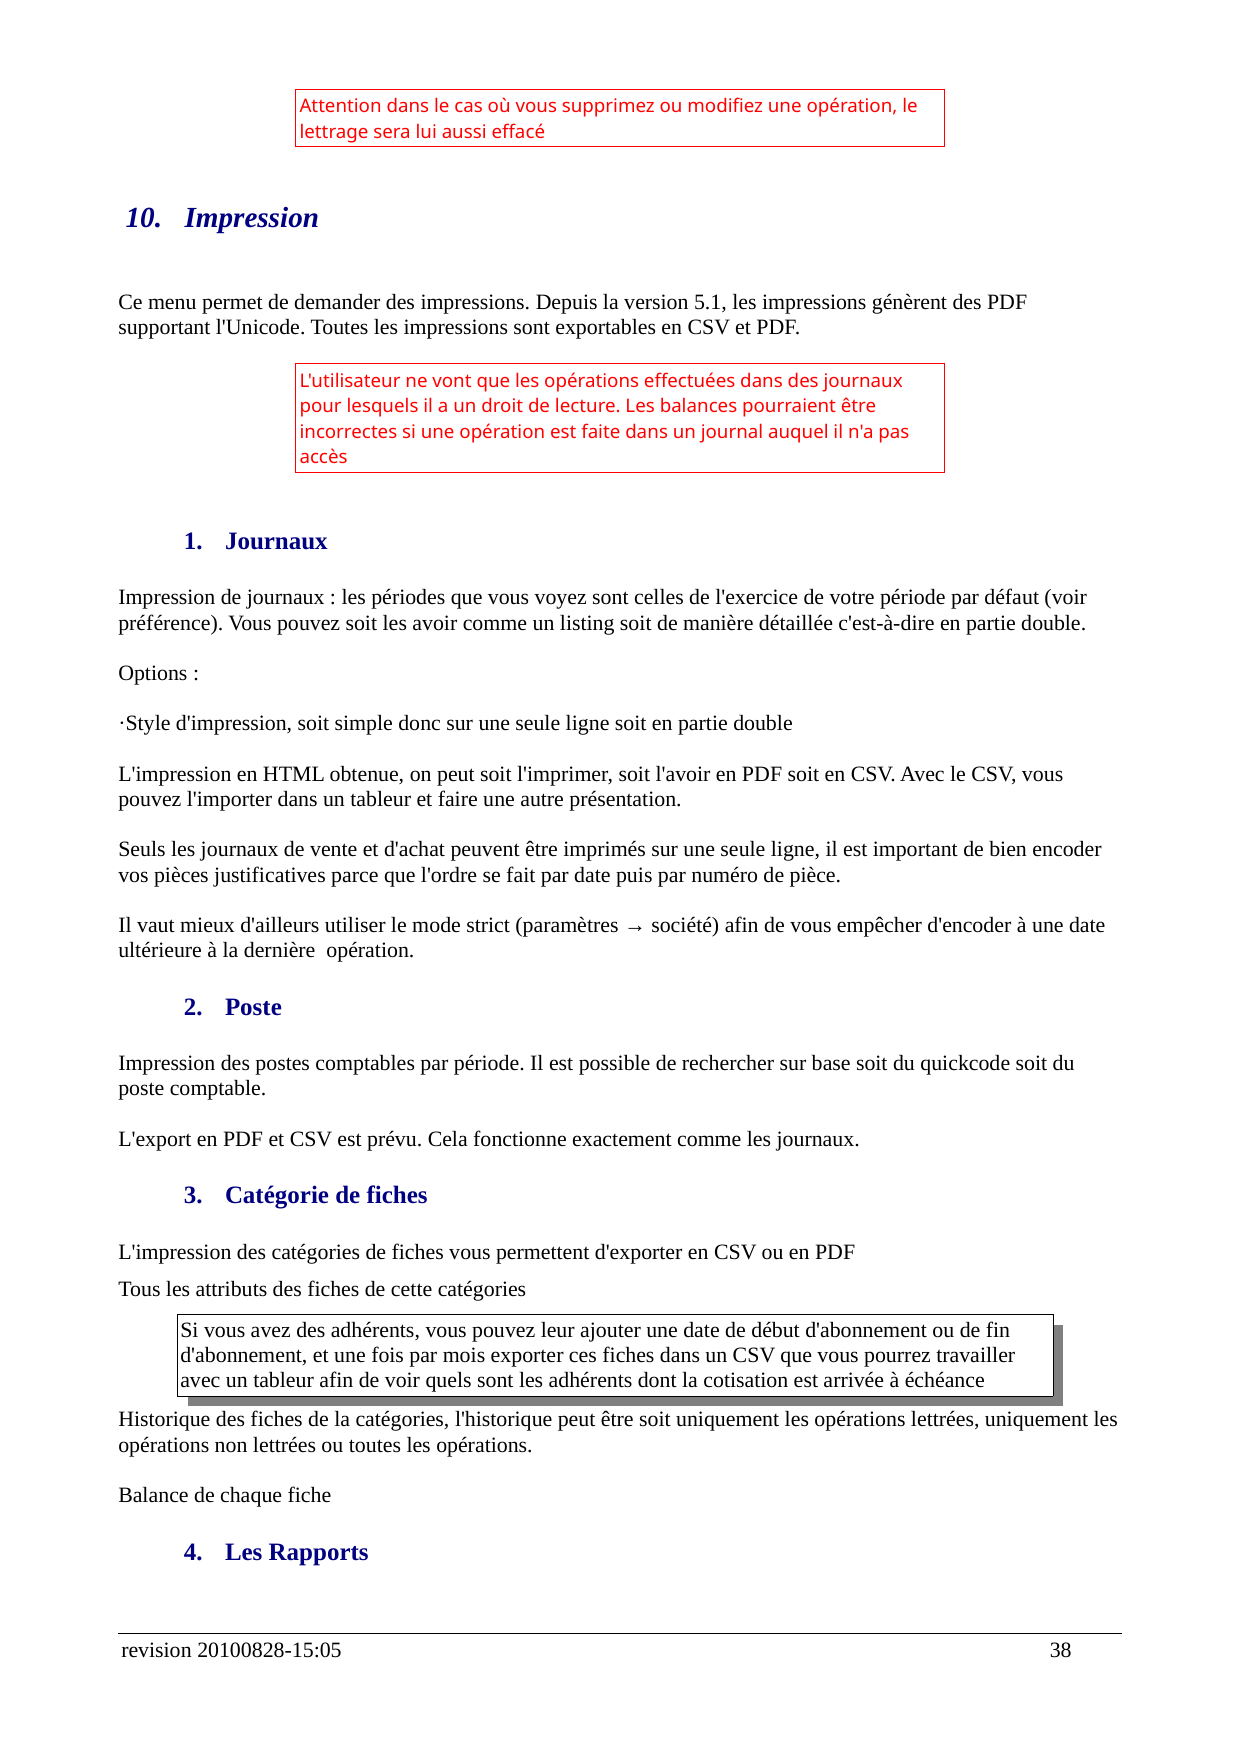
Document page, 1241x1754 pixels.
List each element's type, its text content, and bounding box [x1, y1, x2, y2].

subtitle Les Rapports [177, 1537, 1122, 1565]
text Il vaut mieux d'ailleurs utiliser le mode strict (paramètres → société) afin de vous empêcher d'encoder à une date ultérieure à la dernière opération. [118, 912, 1122, 962]
text Ce menu permet de demander des impressions. Depuis la version 5.1, les impressions génèrent des PDF supportant l'Unicode. Toutes les impressions sont exportables en CSV et PDF. [118, 289, 1122, 339]
subtitle Journaux [177, 526, 1122, 555]
text L'impression des catégories de fiches vous permettent d'exporter en CSV ou en PDF [118, 1239, 1122, 1264]
text ·Style d'impression, soit simple donc sur une seule ligne soit en partie double [118, 710, 1122, 736]
text Si vous avez des adhérents, vous pouvez leur ajouter une date de début d'abonnement ou de fin d'abonnement, et une fois par mois exporter ces fiches dans un CSV que vous pourrez travailler avec un tableur afin de voir quels sont les adhérents dont la cotisation est arrivée à échéance [178, 1315, 1052, 1396]
text L'utilisateur ne vont que les opérations effectuées dans des journaux pour lesquels il a un droit de lecture. Les balances pourraient être incorrectes si une opération est faite dans un journal auquel il n'a pas accès [296, 364, 944, 472]
text Attention dans le cas où vous supprimez ou modifiez une opération, le lettrage sera lui aussi effacé [296, 90, 944, 146]
text Impression des postes comptables par période. Il est possible de rechercher sur base soit du quickcode soit du poste comptable. [118, 1050, 1122, 1101]
text Seuls les journaux de vente et d'achat peuvent être imprimés sur une seule ligne, il est important de bien encoder vos pièces justificatives parce que l'ordre se fait par date puis par numéro de pièce. [118, 836, 1122, 887]
subtitle Impression [118, 201, 1122, 234]
text L'impression en HTML obtenue, on peut soit l'imprimer, soit l'avoir en PDF soit en CSV. Avec le CSV, vous pouvez l'importer dans un tableur et faire une autre présentation. [118, 761, 1122, 811]
subtitle Catégorie de fiches [177, 1180, 1122, 1209]
text Historique des fiches de la catégories, l'historique peut être soit uniquement les opérations lettrées, uniquement les opérations non lettrées ou toutes les opérations. [118, 1406, 1122, 1457]
text Options : [118, 660, 1122, 685]
text Balance de chaque fiche [118, 1482, 1122, 1507]
text L'export en PDF et CSV est prévu. Cela fonctionne exactement comme les journaux. [118, 1126, 1122, 1151]
subtitle Poste [177, 992, 1122, 1021]
text Tous les attributs des fiches de cette catégories [118, 1276, 1122, 1302]
text Impression de journaux : les périodes que vous voyez sont celles de l'exercice de votre période par défaut (voir préférence). Vous pouvez soit les avoir comme un listing soit de manière détaillée c'est-à-dire en partie double. [118, 584, 1122, 635]
